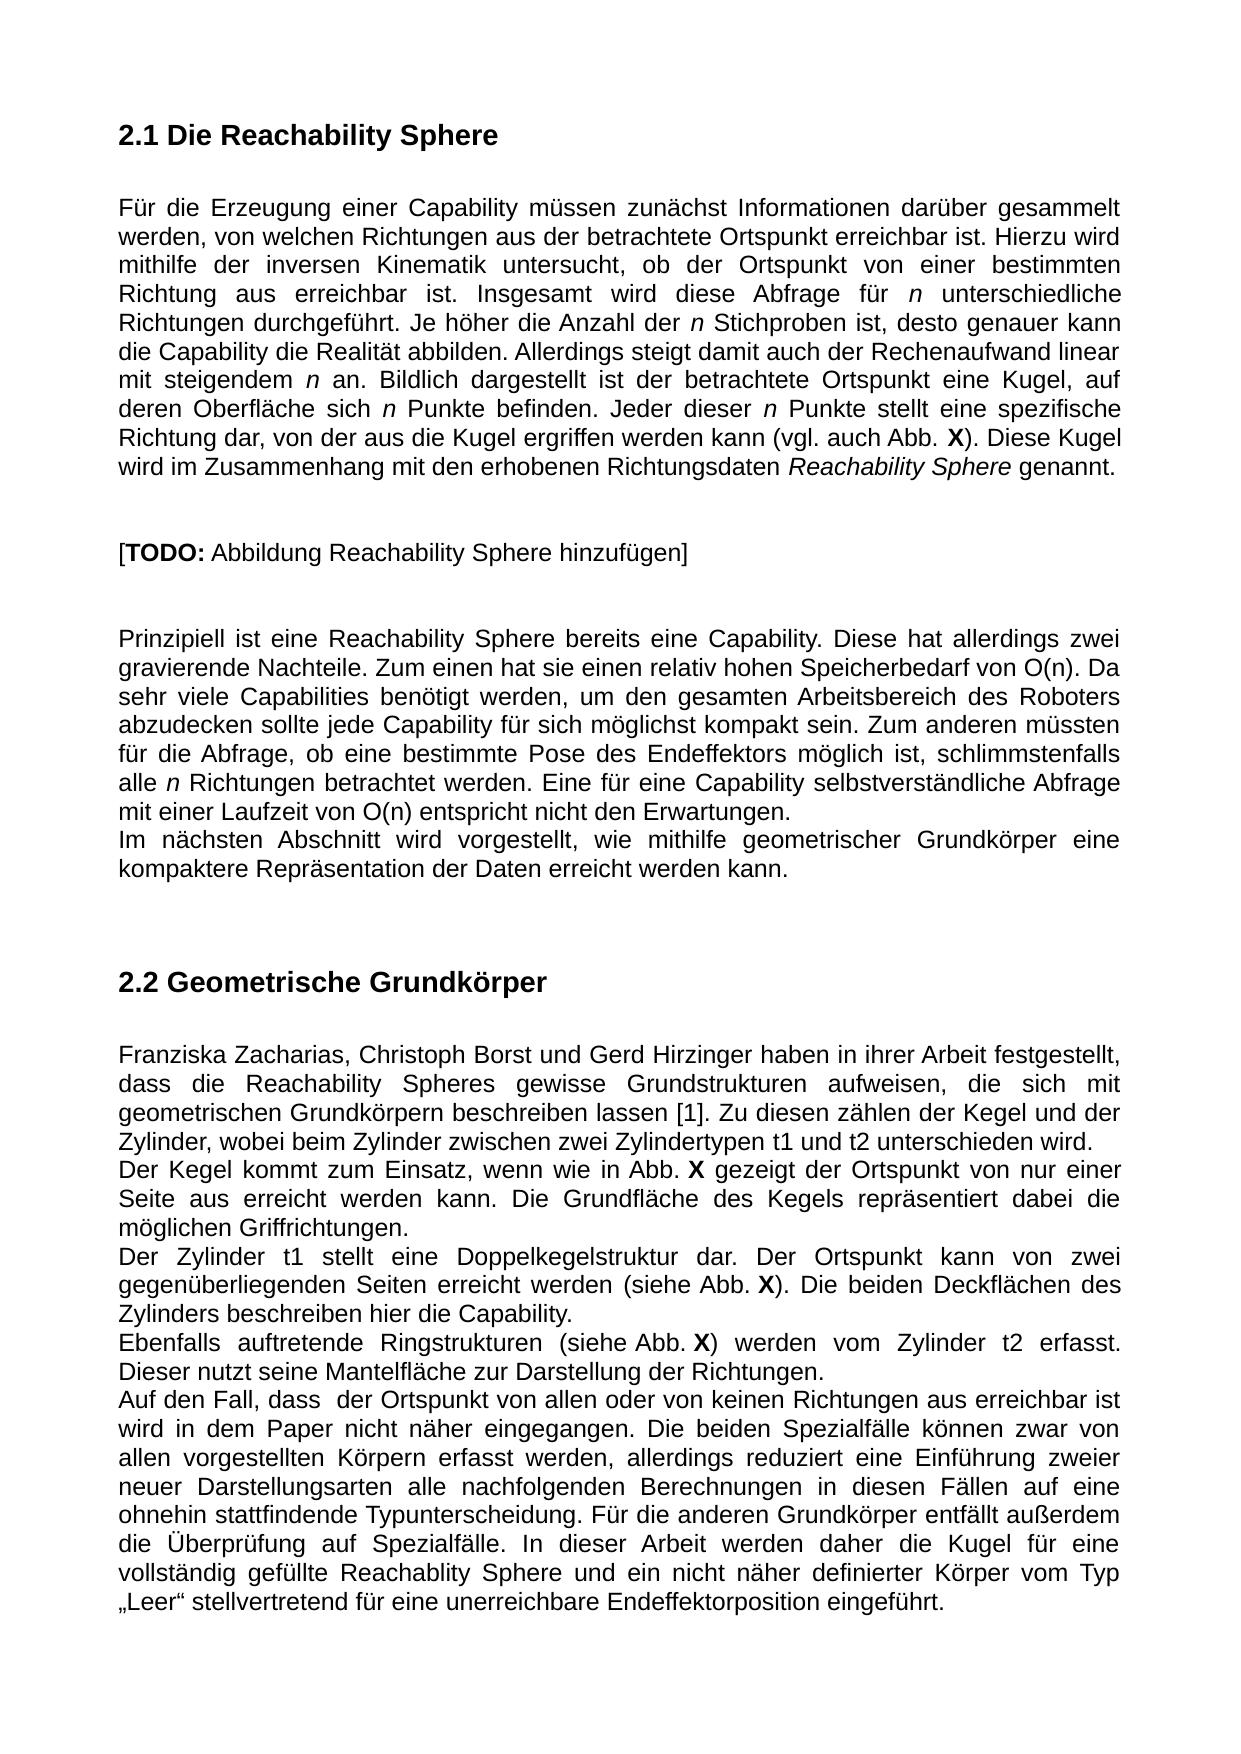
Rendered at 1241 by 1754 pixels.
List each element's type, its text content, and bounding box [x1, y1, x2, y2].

subtitle 2.1 Die Reachability Sphere [118, 118, 1122, 152]
text [TODO: Abbildung Reachability Sphere hinzufügen] [118, 538, 1122, 567]
text Franziska Zacharias, Christoph Borst und Gerd Hirzinger haben in ihrer Arbeit festgestellt, dass die Reachability Spheres gewisse Grundstrukturen aufweisen, die sich mit geometrischen Grundkörpern beschreiben lassen [1]. Zu diesen zählen der Kegel und der Zylinder, wobei beim Zylinder zwischen zwei Zylindertypen t1 und t2 unterschieden wird. [118, 1040, 1122, 1155]
text Ebenfalls auftretende Ringstrukturen (siehe Abb. X) werden vom Zylinder t2 erfasst. Dieser nutzt seine Mantelfläche zur Darstellung der Richtungen. [118, 1328, 1122, 1385]
text Der Kegel kommt zum Einsatz, wenn wie in Abb. X gezeigt der Ortspunkt von nur einer Seite aus erreicht werden kann. Die Grundfläche des Kegels repräsentiert dabei die möglichen Griffrichtungen. [118, 1155, 1122, 1241]
text Für die Erzeugung einer Capability müssen zunächst Informationen darüber gesammelt werden, von welchen Richtungen aus der betrachtete Ortspunkt erreichbar ist. Hierzu wird mithilfe der inversen Kinematik untersucht, ob der Ortspunkt von einer bestimmten Richtung aus erreichbar ist. Insgesamt wird diese Abfrage für n unterschiedliche Richtungen durchgeführt. Je höher die Anzahl der n Stichproben ist, desto genauer kann die Capability die Realität abbilden. Allerdings steigt damit auch der Rechenaufwand linear mit steigendem n an. Bildlich dargestellt ist der betrachtete Ortspunkt eine Kugel, auf deren Oberfläche sich n Punkte befinden. Jeder dieser n Punkte stellt eine spezifische Richtung dar, von der aus die Kugel ergriffen werden kann (vgl. auch Abb. X). Diese Kugel wird im Zusammenhang mit den erhobenen Richtungsdaten Reachability Sphere genannt. [118, 193, 1122, 480]
text Prinzipiell ist eine Reachability Sphere bereits eine Capability. Diese hat allerdings zwei gravierende Nachteile. Zum einen hat sie einen relativ hohen Speicherbedarf von O(n). Da sehr viele Capabilities benötigt werden, um den gesamten Arbeitsbereich des Roboters abzudecken sollte jede Capability für sich möglichst kompakt sein. Zum anderen müssten für die Abfrage, ob eine bestimmte Pose des Endeffektors möglich ist, schlimmstenfalls alle n Richtungen betrachtet werden. Eine für eine Capability selbstverständliche Abfrage mit einer Laufzeit von O(n) entspricht nicht den Erwartungen. [118, 624, 1122, 825]
text Der Zylinder t1 stellt eine Doppelkegelstruktur dar. Der Ortspunkt kann von zwei gegenüberliegenden Seiten erreicht werden (siehe Abb. X). Die beiden Deckflächen des Zylinders beschreiben hier die Capability. [118, 1241, 1122, 1328]
text Im nächsten Abschnitt wird vorgestellt, wie mithilfe geometrischer Grundkörper eine kompaktere Repräsentation der Daten erreicht werden kann. [118, 825, 1122, 883]
text Auf den Fall, dass der Ortspunkt von allen oder von keinen Richtungen aus erreichbar ist wird in dem Paper nicht näher eingegangen. Die beiden Spezialfälle können zwar von allen vorgestellten Körpern erfasst werden, allerdings reduziert eine Einführung zweier neuer Darstellungsarten alle nachfolgenden Berechnungen in diesen Fällen auf eine ohnehin stattfindende Typunterscheidung. Für die anderen Grundkörper entfällt außerdem die Überprüfung auf Spezialfälle. In dieser Arbeit werden daher die Kugel für eine vollständig gefüllte Reachablity Sphere und ein nicht näher definierter Körper vom Typ „Leer“ stellvertretend für eine unerreichbare Endeffektorposition eingeführt. [118, 1385, 1122, 1615]
subtitle 2.2 Geometrische Grundkörper [118, 965, 1122, 999]
